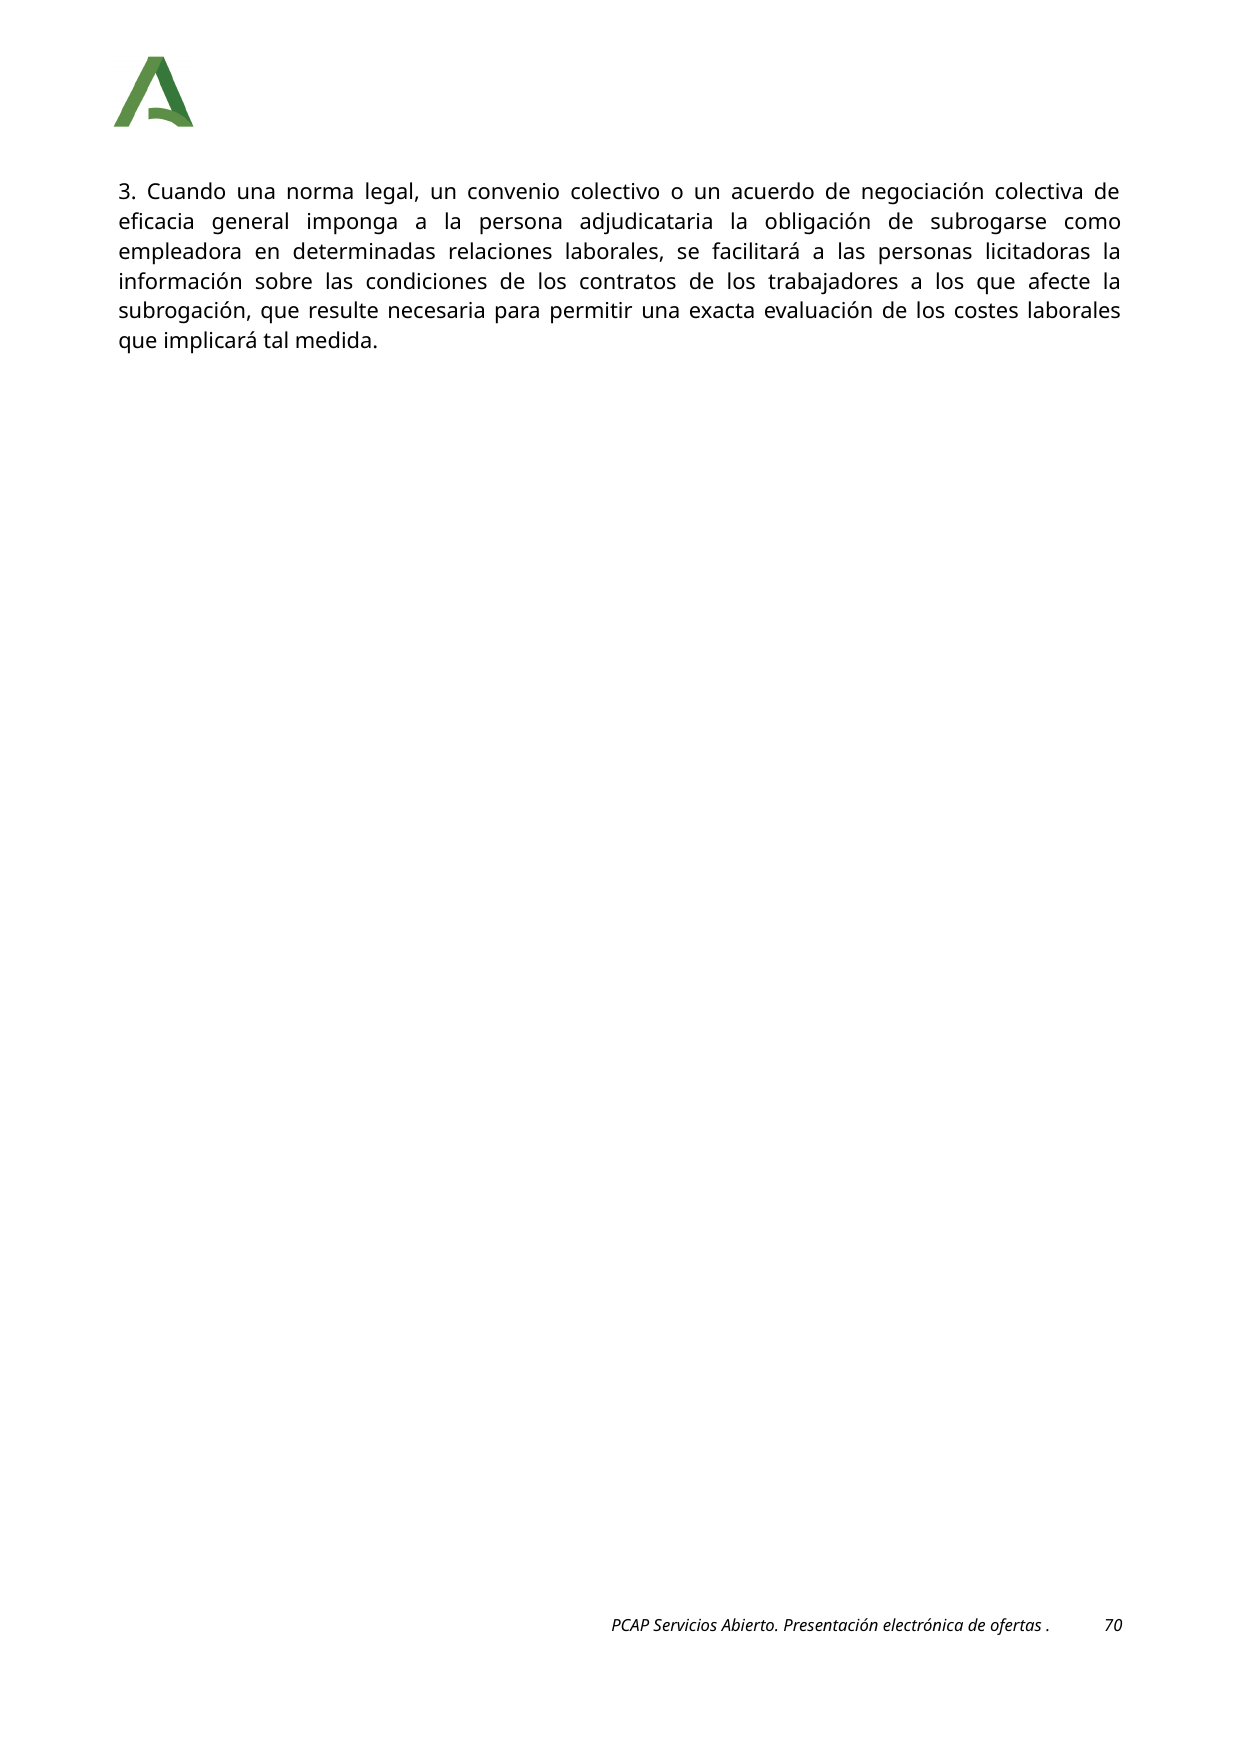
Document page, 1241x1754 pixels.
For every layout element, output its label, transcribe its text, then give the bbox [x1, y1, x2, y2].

picture [109, 52, 198, 131]
text 3. Cuando una norma legal, un convenio colectivo o un acuerdo de negociación colectiva de eficacia general imponga a la persona adjudicataria la obligación de subrogarse como empleadora en determinadas relaciones laborales, se facilitará a las personas licitadoras la información sobre las condiciones de los contratos de los trabajadores a los que afecte la subrogación, que resulte necesaria para permitir una exacta evaluación de los costes laborales que implicará tal medida. [118, 176, 1122, 355]
